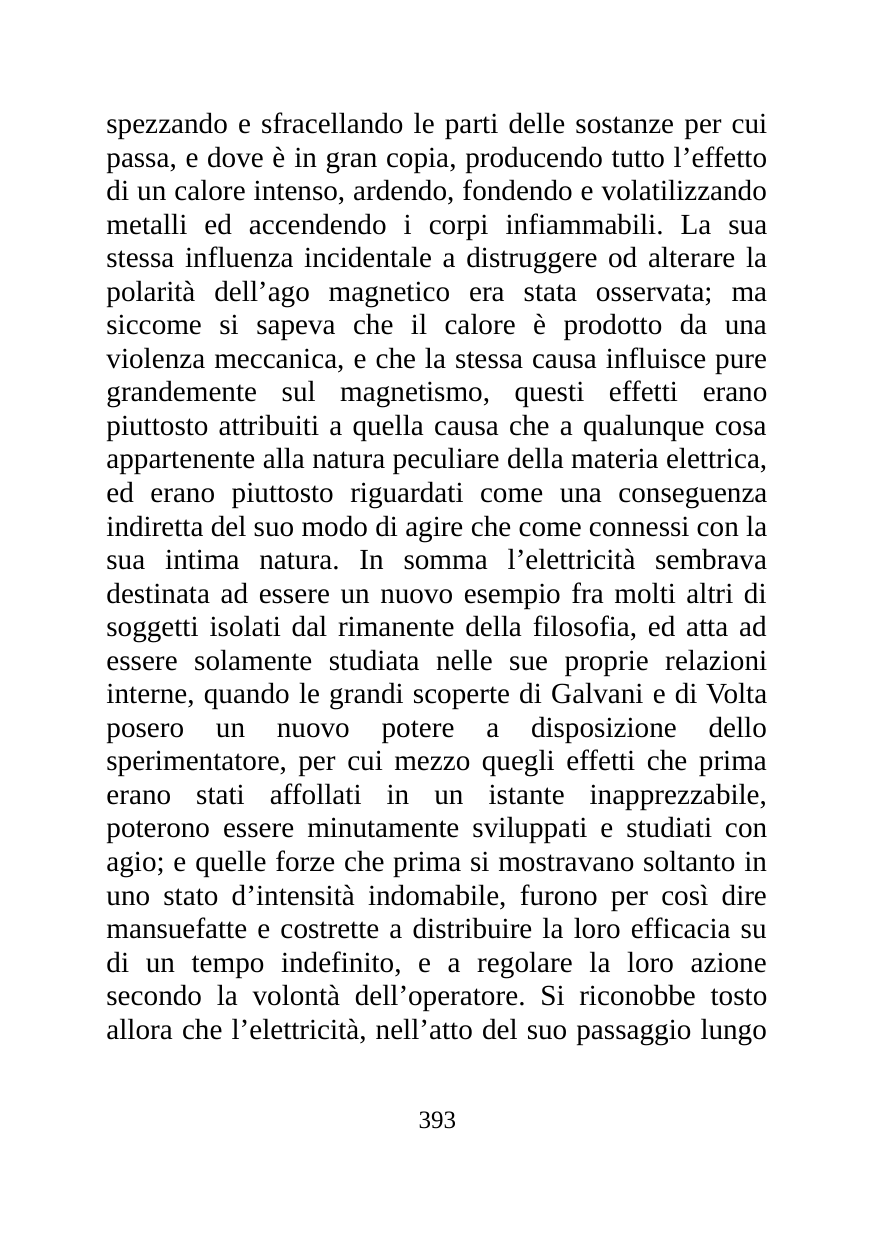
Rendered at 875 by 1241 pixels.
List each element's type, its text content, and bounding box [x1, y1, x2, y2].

text spezzando e sfracellando le parti delle sostanze per cui passa, e dove è in gran copia, producendo tutto l’effetto di un calore intenso, ardendo, fondendo e volatilizzando metalli ed accendendo i corpi infiammabili. La sua stessa influenza incidentale a distruggere od alterare la polarità dell’ago magnetico era stata osservata; ma siccome si sapeva che il calore è prodotto da una violenza meccanica, e che la stessa causa influisce pure grandemente sul magnetismo, questi effetti erano piuttosto attribuiti a quella causa che a qualunque cosa appartenente alla natura peculiare della materia elettrica, ed erano piuttosto riguardati come una conseguenza indiretta del suo modo di agire che come connessi con la sua intima natura. In somma l’elettricità sembrava destinata ad essere un nuovo esempio fra molti altri di soggetti isolati dal rimanente della filosofia, ed atta ad essere solamente studiata nelle sue proprie relazioni interne, quando le grandi scoperte di Galvani e di Volta posero un nuovo potere a disposizione dello sperimentatore, per cui mezzo quegli effetti che prima erano stati affollati in un istante inapprezzabile, poterono essere minutamente sviluppati e studiati con agio; e quelle forze che prima si mostravano soltanto in uno stato d’intensità indomabile, furono per così dire mansuefatte e costrette a distribuire la loro efficacia su di un tempo indefinito, e a regolare la loro azione secondo la volontà dell’operatore. Si riconobbe tosto allora che l’elettricità, nell’atto del suo passaggio lungo [106, 106, 768, 1045]
